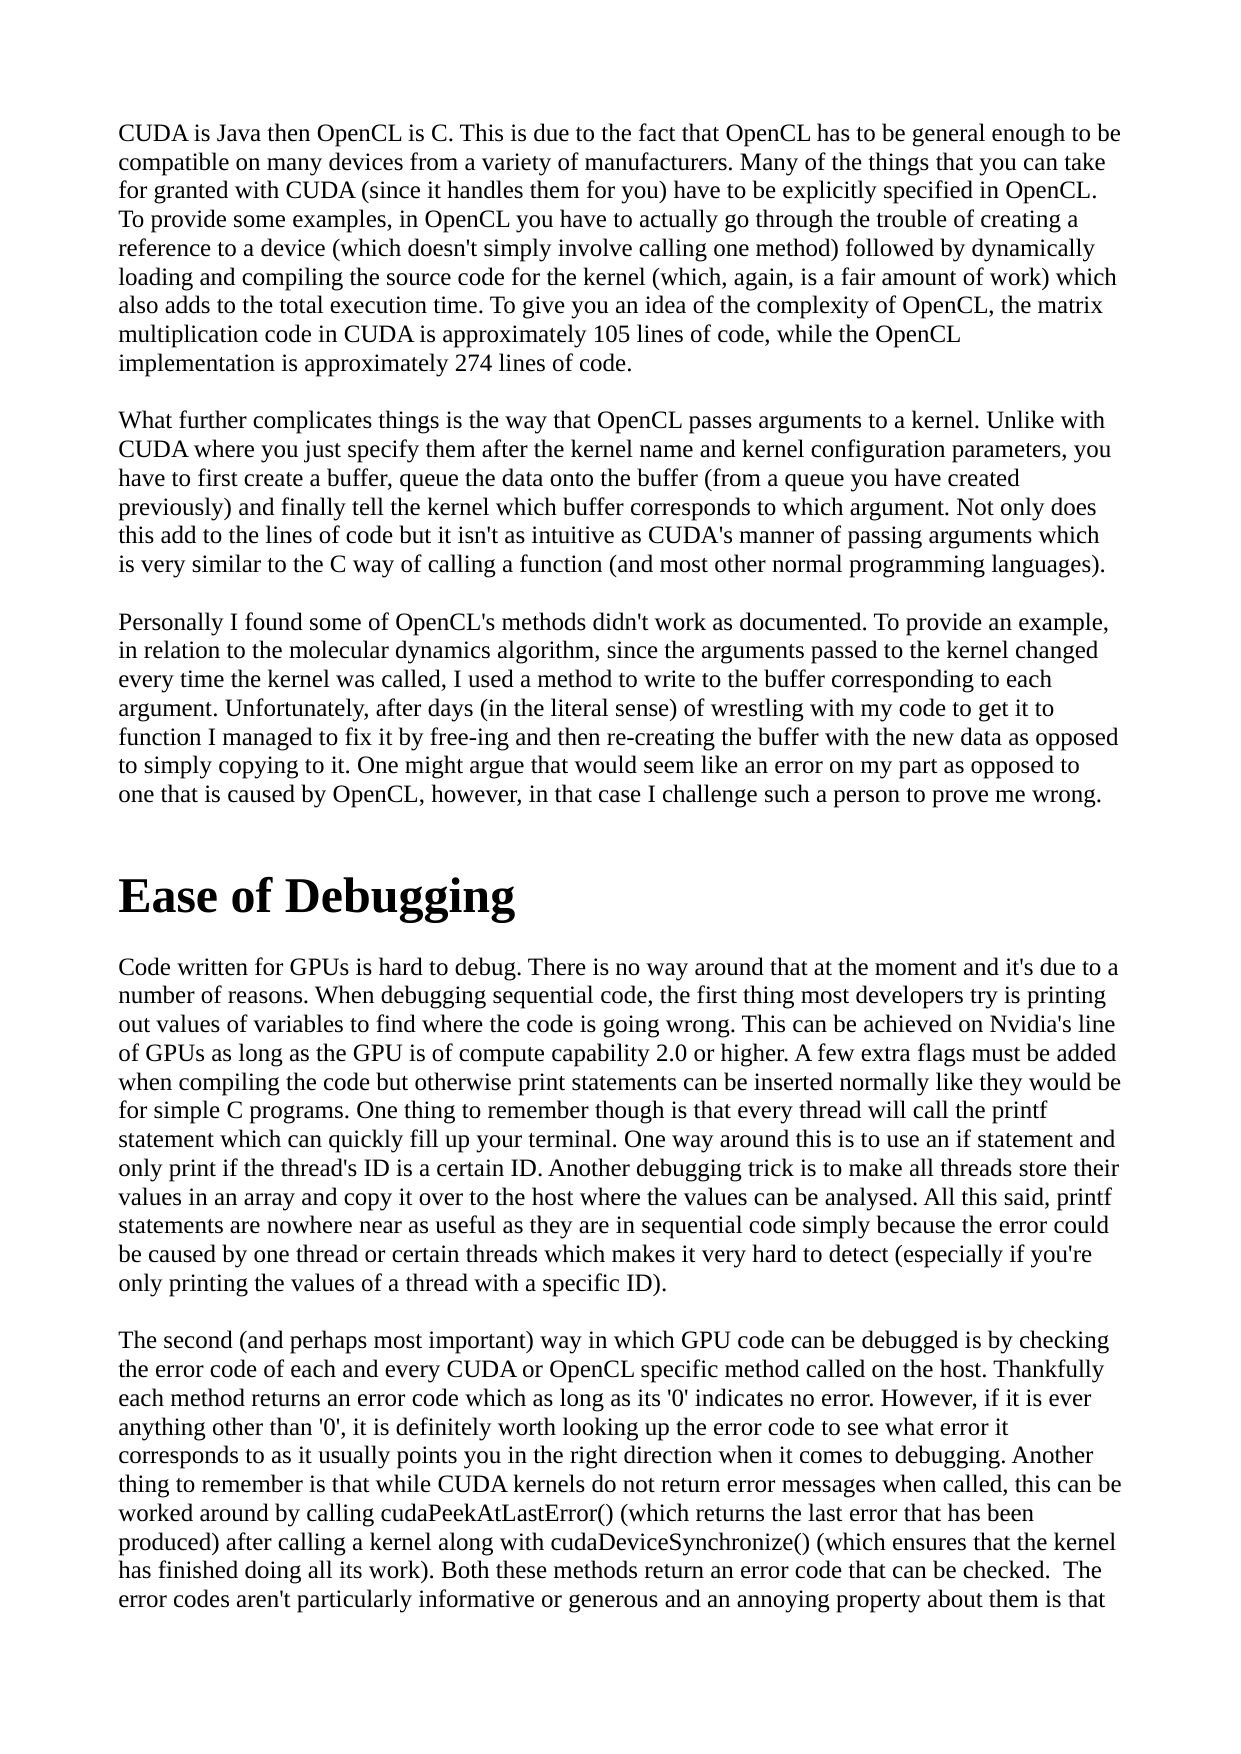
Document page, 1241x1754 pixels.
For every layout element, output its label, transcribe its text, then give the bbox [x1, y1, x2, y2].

text What further complicates things is the way that OpenCL passes arguments to a kernel. Unlike with CUDA where you just specify them after the kernel name and kernel configuration parameters, you have to first create a buffer, queue the data onto the buffer (from a queue you have created previously) and finally tell the kernel which buffer corresponds to which argument. Not only does this add to the lines of code but it isn't as intuitive as CUDA's manner of passing arguments which is very similar to the C way of calling a function (and most other normal programming languages). [118, 406, 1122, 578]
text Personally I found some of OpenCL's methods didn't work as documented. To provide an example, in relation to the molecular dynamics algorithm, since the arguments passed to the kernel changed every time the kernel was called, I used a method to write to the buffer corresponding to each argument. Unfortunately, after days (in the literal sense) of wrestling with my code to get it to function I managed to fix it by free-ing and then re-creating the buffer with the new data as opposed to simply copying to it. One might argue that would seem like an error on my part as opposed to one that is caused by OpenCL, however, in that case I challenge such a person to prove me wrong. [118, 607, 1122, 808]
text CUDA is Java then OpenCL is C. This is due to the fact that OpenCL has to be general enough to be compatible on many devices from a variety of manufacturers. Many of the things that you can take for granted with CUDA (since it handles them for you) have to be explicitly specified in OpenCL. To provide some examples, in OpenCL you have to actually go through the trouble of creating a reference to a device (which doesn't simply involve calling one method) followed by dynamically loading and compiling the source code for the kernel (which, again, is a fair amount of work) which also adds to the total execution time. To give you an idea of the complexity of OpenCL, the matrix multiplication code in CUDA is approximately 105 lines of code, while the OpenCL implementation is approximately 274 lines of code. [118, 118, 1122, 377]
text Ease of Debugging [118, 866, 1122, 923]
text The second (and perhaps most important) way in which GPU code can be debugged is by checking the error code of each and every CUDA or OpenCL specific method called on the host. Thankfully each method returns an error code which as long as its '0' indicates no error. However, if it is ever anything other than '0', it is definitely worth looking up the error code to see what error it corresponds to as it usually points you in the right direction when it comes to debugging. Another thing to remember is that while CUDA kernels do not return error messages when called, this can be worked around by calling cudaPeekAtLastError() (which returns the last error that has been produced) after calling a kernel along with cudaDeviceSynchronize() (which ensures that the kernel has finished doing all its work). Both these methods return an error code that can be checked. The error codes aren't particularly informative or generous and an annoying property about them is that [118, 1326, 1122, 1613]
text Code written for GPUs is hard to debug. There is no way around that at the moment and it's due to a number of reasons. When debugging sequential code, the first thing most developers try is printing out values of variables to find where the code is going wrong. This can be achieved on Nvidia's line of GPUs as long as the GPU is of compute capability 2.0 or higher. A few extra flags must be added when compiling the code but otherwise print statements can be inserted normally like they would be for simple C programs. One thing to remember though is that every thread will call the printf statement which can quickly fill up your terminal. One way around this is to use an if statement and only print if the thread's ID is a certain ID. Another debugging trick is to make all threads store their values in an array and copy it over to the host where the values can be analysed. All this said, printf statements are nowhere near as useful as they are in sequential code simply because the error could be caused by one thread or certain threads which makes it very hard to detect (especially if you're only printing the values of a thread with a specific ID). [118, 952, 1122, 1297]
